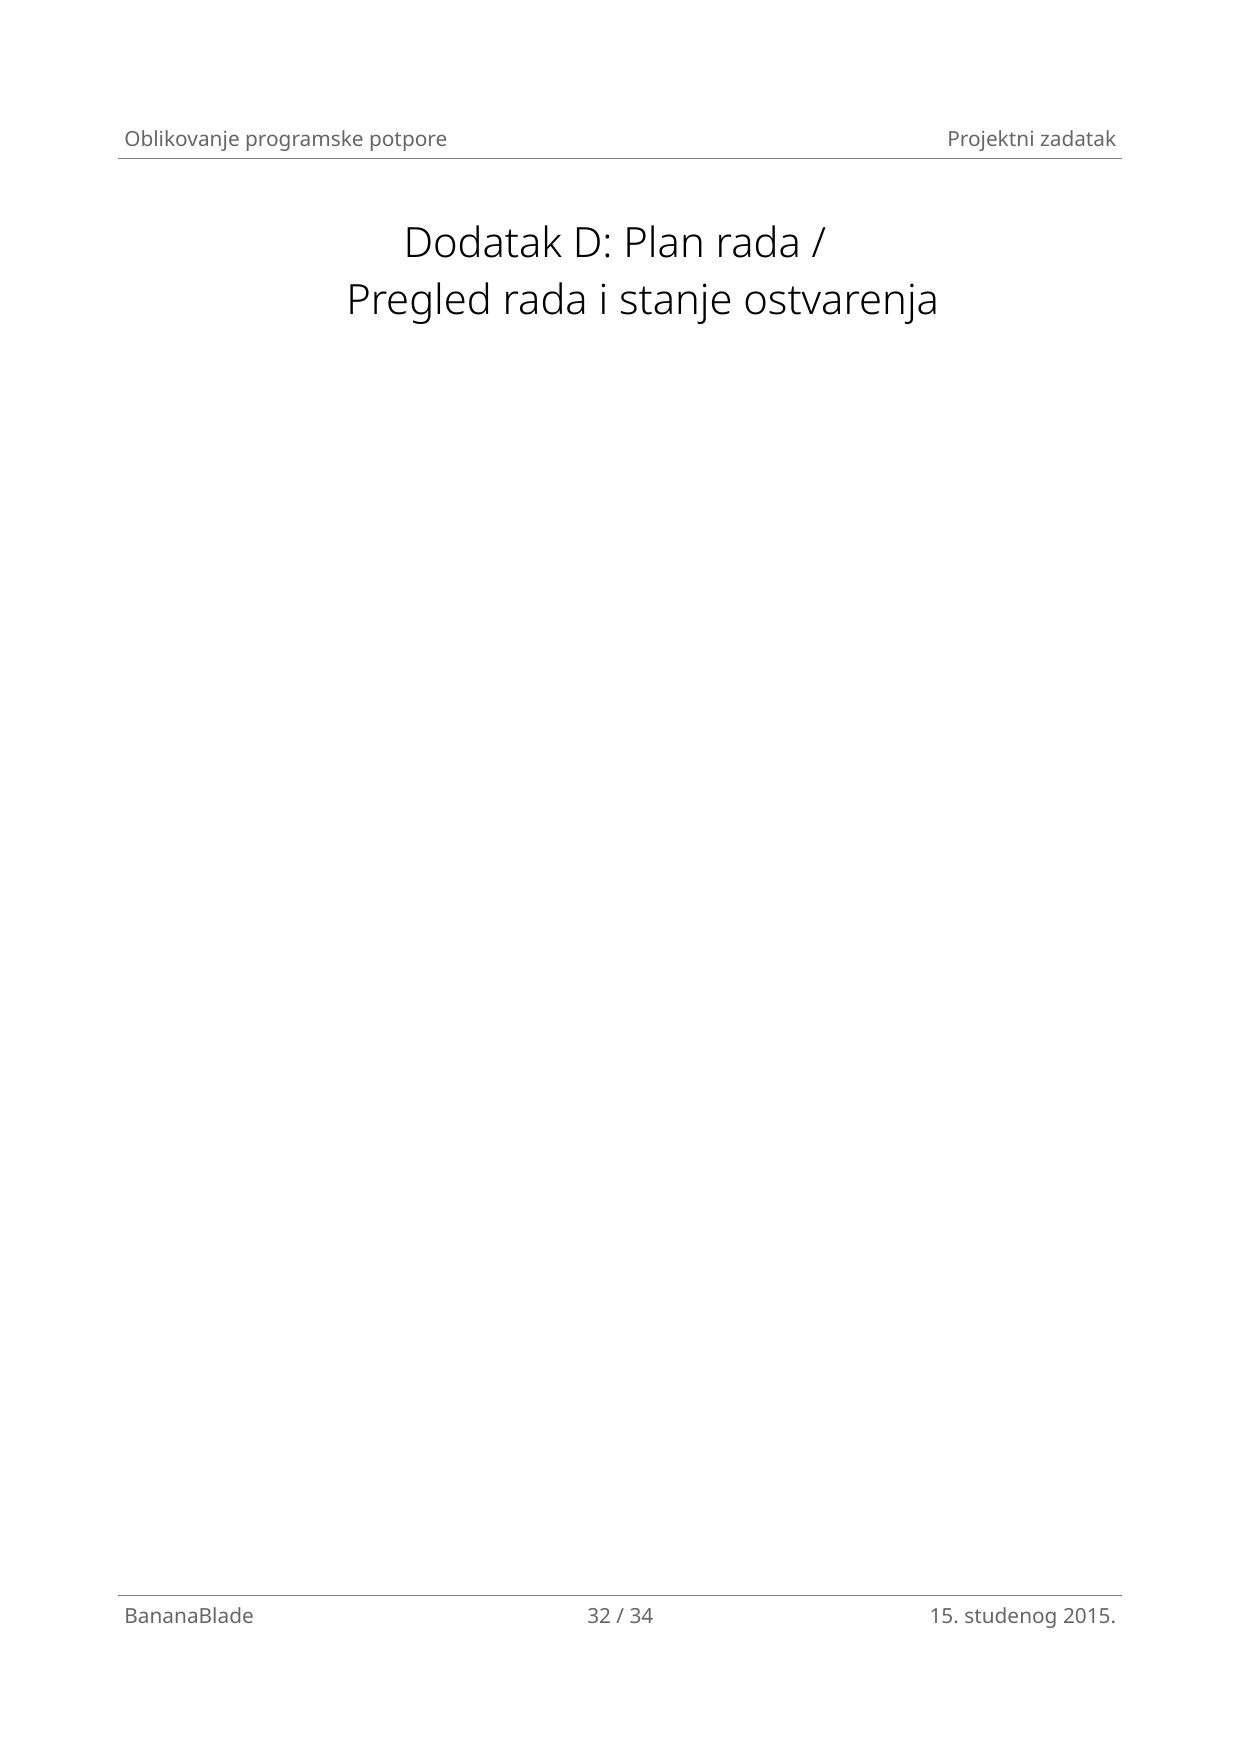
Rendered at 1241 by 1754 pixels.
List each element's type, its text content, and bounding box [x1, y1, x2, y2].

subtitle Dodatak D: Plan rada / Pregled rada i stanje ostvarenja [118, 213, 1122, 327]
